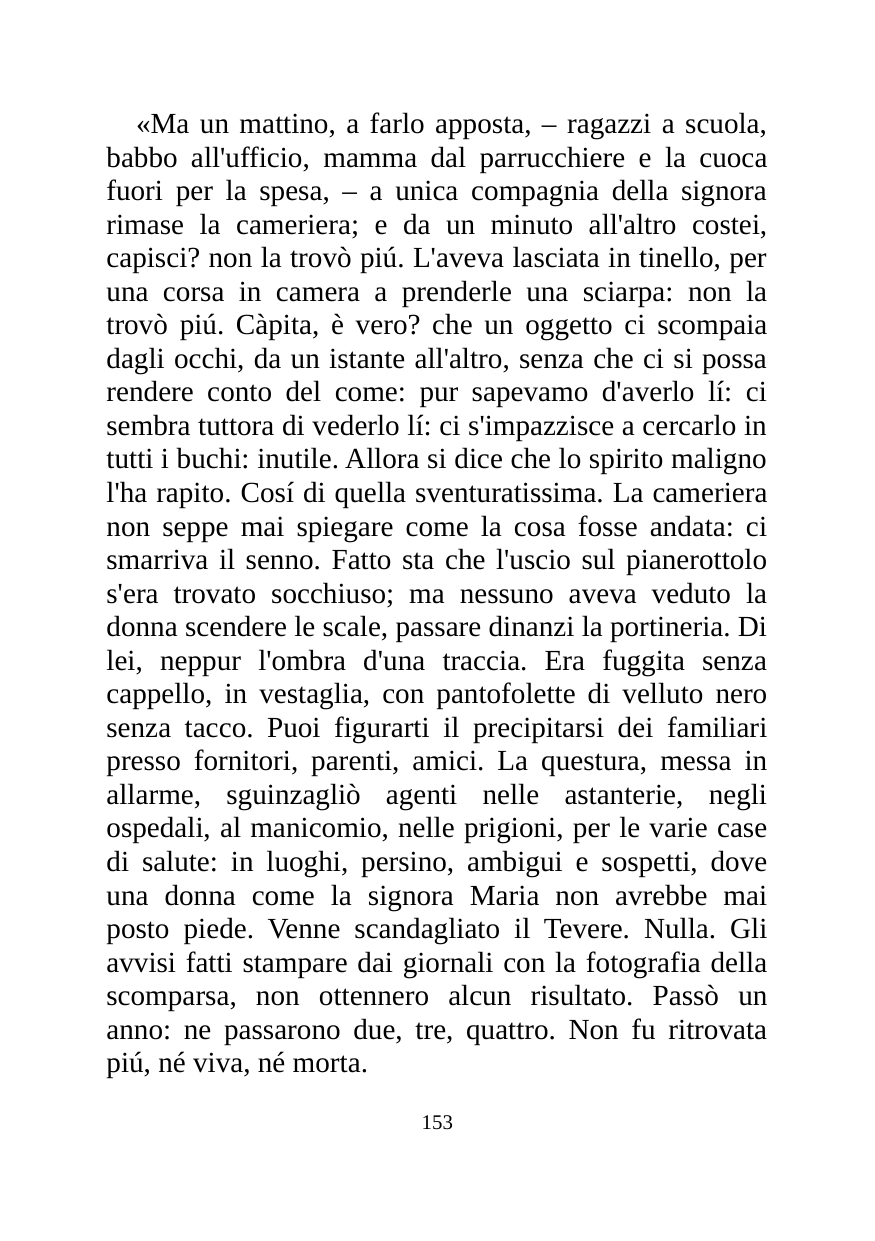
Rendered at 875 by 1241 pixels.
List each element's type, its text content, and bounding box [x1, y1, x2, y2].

text «Ma un mattino, a farlo apposta, – ragazzi a scuola, babbo all'ufficio, mamma dal parrucchiere e la cuoca fuori per la spesa, – a unica compagnia della signora rimase la cameriera; e da un minuto all'altro costei, capisci? non la trovò piú. L'aveva lasciata in tinello, per una corsa in camera a prenderle una sciarpa: non la trovò piú. Càpita, è vero? che un oggetto ci scompaia dagli occhi, da un istante all'altro, senza che ci si possa rendere conto del come: pur sapevamo d'averlo lí: ci sembra tuttora di vederlo lí: ci s'impazzisce a cercarlo in tutti i buchi: inutile. Allora si dice che lo spirito maligno l'ha rapito. Cosí di quella sventuratissima. La cameriera non seppe mai spiegare come la cosa fosse andata: ci smarriva il senno. Fatto sta che l'uscio sul pianerottolo s'era trovato socchiuso; ma nessuno aveva veduto la donna scendere le scale, passare dinanzi la portineria. Di lei, neppur l'ombra d'una traccia. Era fuggita senza cappello, in vestaglia, con pantofolette di velluto nero senza tacco. Puoi figurarti il precipitarsi dei familiari presso fornitori, parenti, amici. La questura, messa in allarme, sguinzagliò agenti nelle astanterie, negli ospedali, al manicomio, nelle prigioni, per le varie case di salute: in luoghi, persino, ambigui e sospetti, dove una donna come la signora Maria non avrebbe mai posto piede. Venne scandagliato il Tevere. Nulla. Gli avvisi fatti stampare dai giornali con la fotografia della scomparsa, non ottennero alcun risultato. Passò un anno: ne passarono due, tre, quattro. Non fu ritrovata piú, né viva, né morta. [106, 106, 768, 1079]
